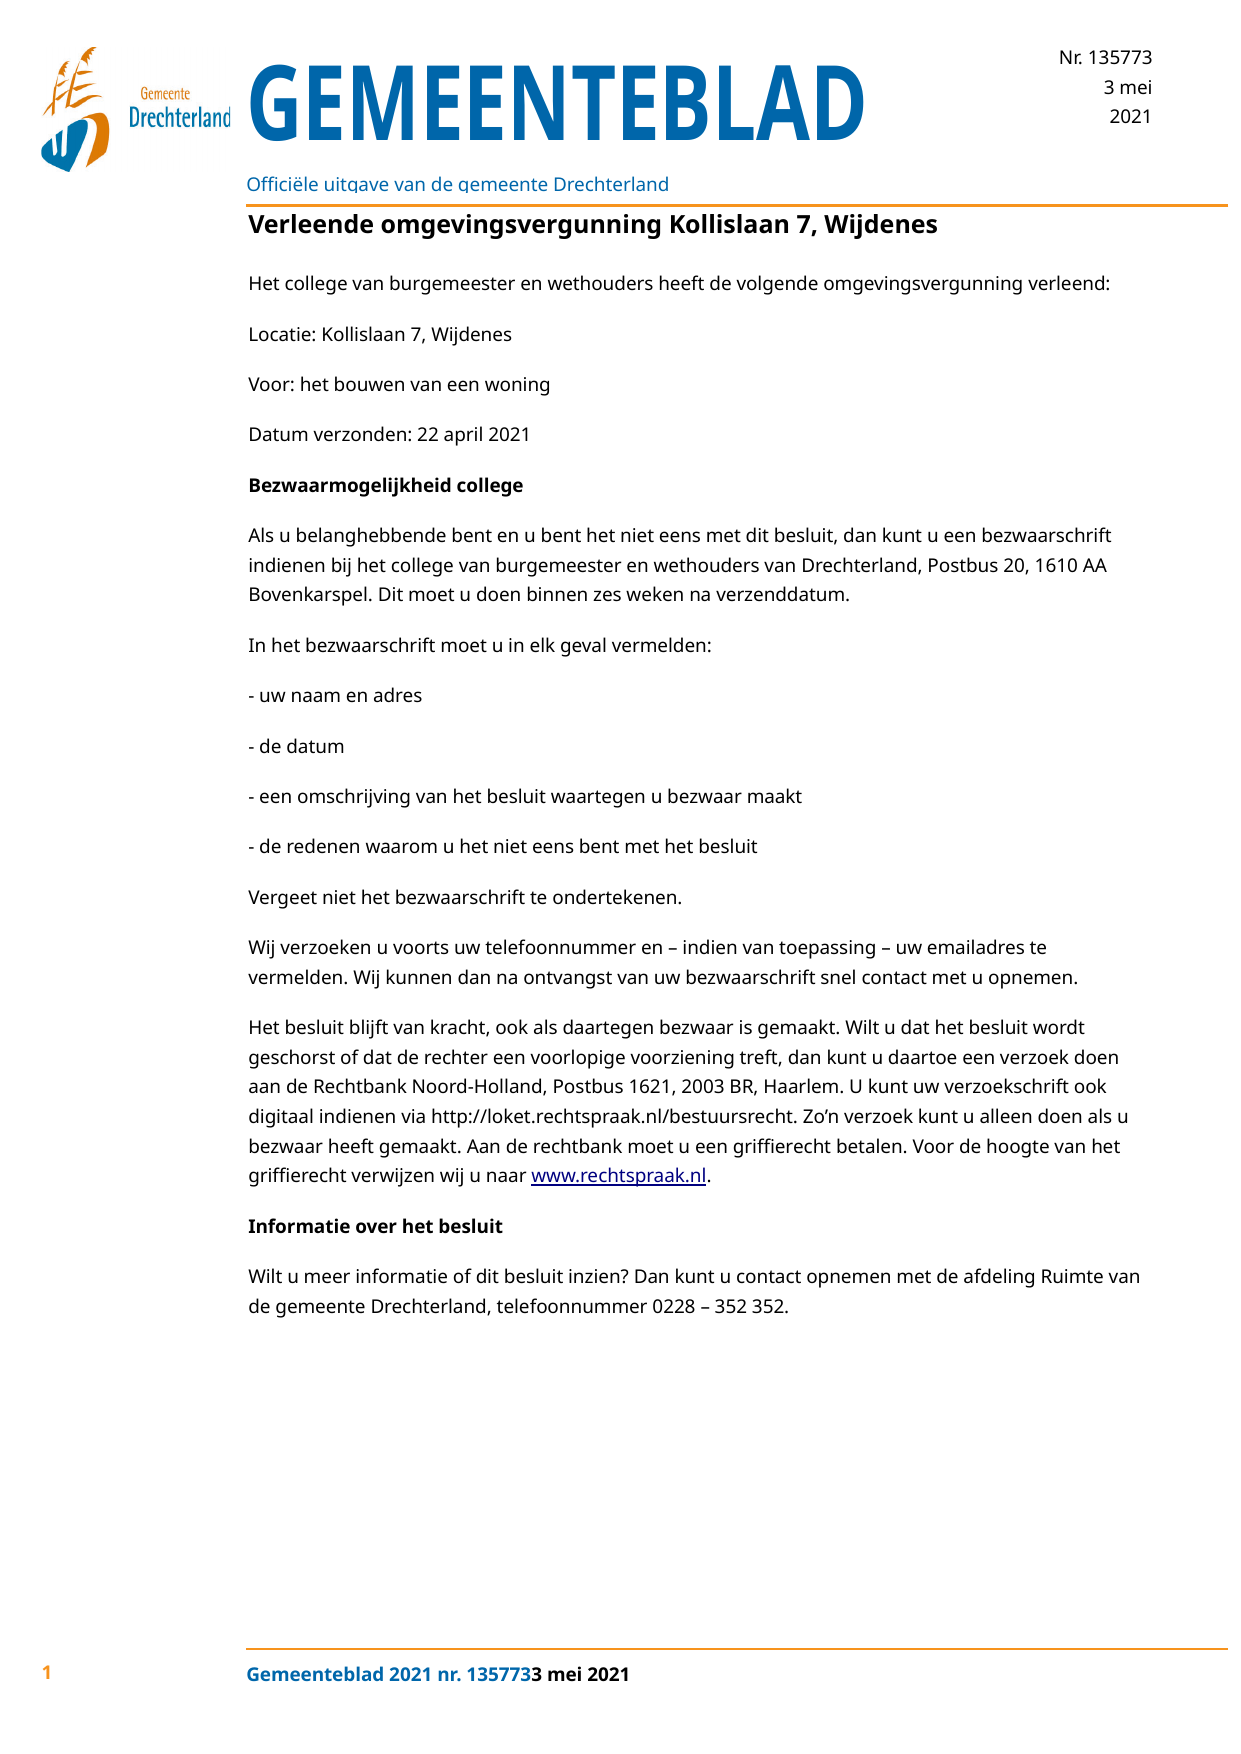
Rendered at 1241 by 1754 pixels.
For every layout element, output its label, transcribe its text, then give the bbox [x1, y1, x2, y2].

text Voor: het bouwen van een woning [248, 371, 1152, 397]
text - een omschrijving van het besluit waartegen u bezwaar maakt [248, 783, 1152, 809]
text In het bezwaarschrift moet u in elk geval vermelden: [248, 632, 1152, 658]
text Wilt u meer informatie of dit besluit inzien? Dan kunt u contact opnemen met de afdeling Ruimte van de gemeente Drechterland, telefoonnummer 0228 – 352 352. [248, 1263, 1152, 1318]
picture [41, 47, 231, 172]
picture [226, 115, 231, 124]
text Het besluit blijft van kracht, ook als daartegen bezwaar is gemaakt. Wilt u dat het besluit wordt geschorst of dat de rechter een voorlopige voorziening treft, dan kunt u daartoe een verzoek doen aan de Rechtbank Noord-Holland, Postbus 1621, 2003 BR, Haarlem. U kunt uw verzoekschrift ook digitaal indienen via http://loket.rechtspraak.nl/bestuursrecht. Zo’n verzoek kunt u alleen doen als u bezwaar heeft gemaakt. Aan de rechtbank moet u een griffierecht betalen. Voor de hoogte van het griffierecht verwijzen wij u naar www.rechtspraak.nl. [248, 1014, 1152, 1188]
text Informatie over het besluit [248, 1213, 1152, 1238]
text - de redenen waarom u het niet eens bent met het besluit [248, 834, 1152, 859]
picture [41, 158, 64, 172]
text Het college van burgemeester en wethouders heeft de volgende omgevingsvergunning verleend: [248, 270, 1152, 296]
text Wij verzoeken u voorts uw telefoonnummer en – indien van toepassing – uw emailadres te vermelden. Wij kunnen dan na ontvangst van uw bezwaarschrift snel contact met u opnemen. [248, 934, 1152, 990]
text Datum verzonden: 22 april 2021 [248, 422, 1152, 447]
text Verleende omgevingsvergunning Kollislaan 7, Wijdenes [248, 207, 1152, 241]
text Locatie: Kollislaan 7, Wijdenes [248, 321, 1152, 346]
text Vergeet niet het bezwaarschrift te ondertekenen. [248, 884, 1152, 910]
text - de datum [248, 733, 1152, 758]
text Bezwaarmogelijkheid college [248, 472, 1152, 498]
text Als u belanghebbende bent en u bent het niet eens met dit besluit, dan kunt u een bezwaarschrift indienen bij het college van burgemeester en wethouders van Drechterland, Postbus 20, 1610 AA Bovenkarspel. Dit moet u doen binnen zes weken na verzenddatum. [248, 522, 1152, 607]
text - uw naam en adres [248, 682, 1152, 708]
